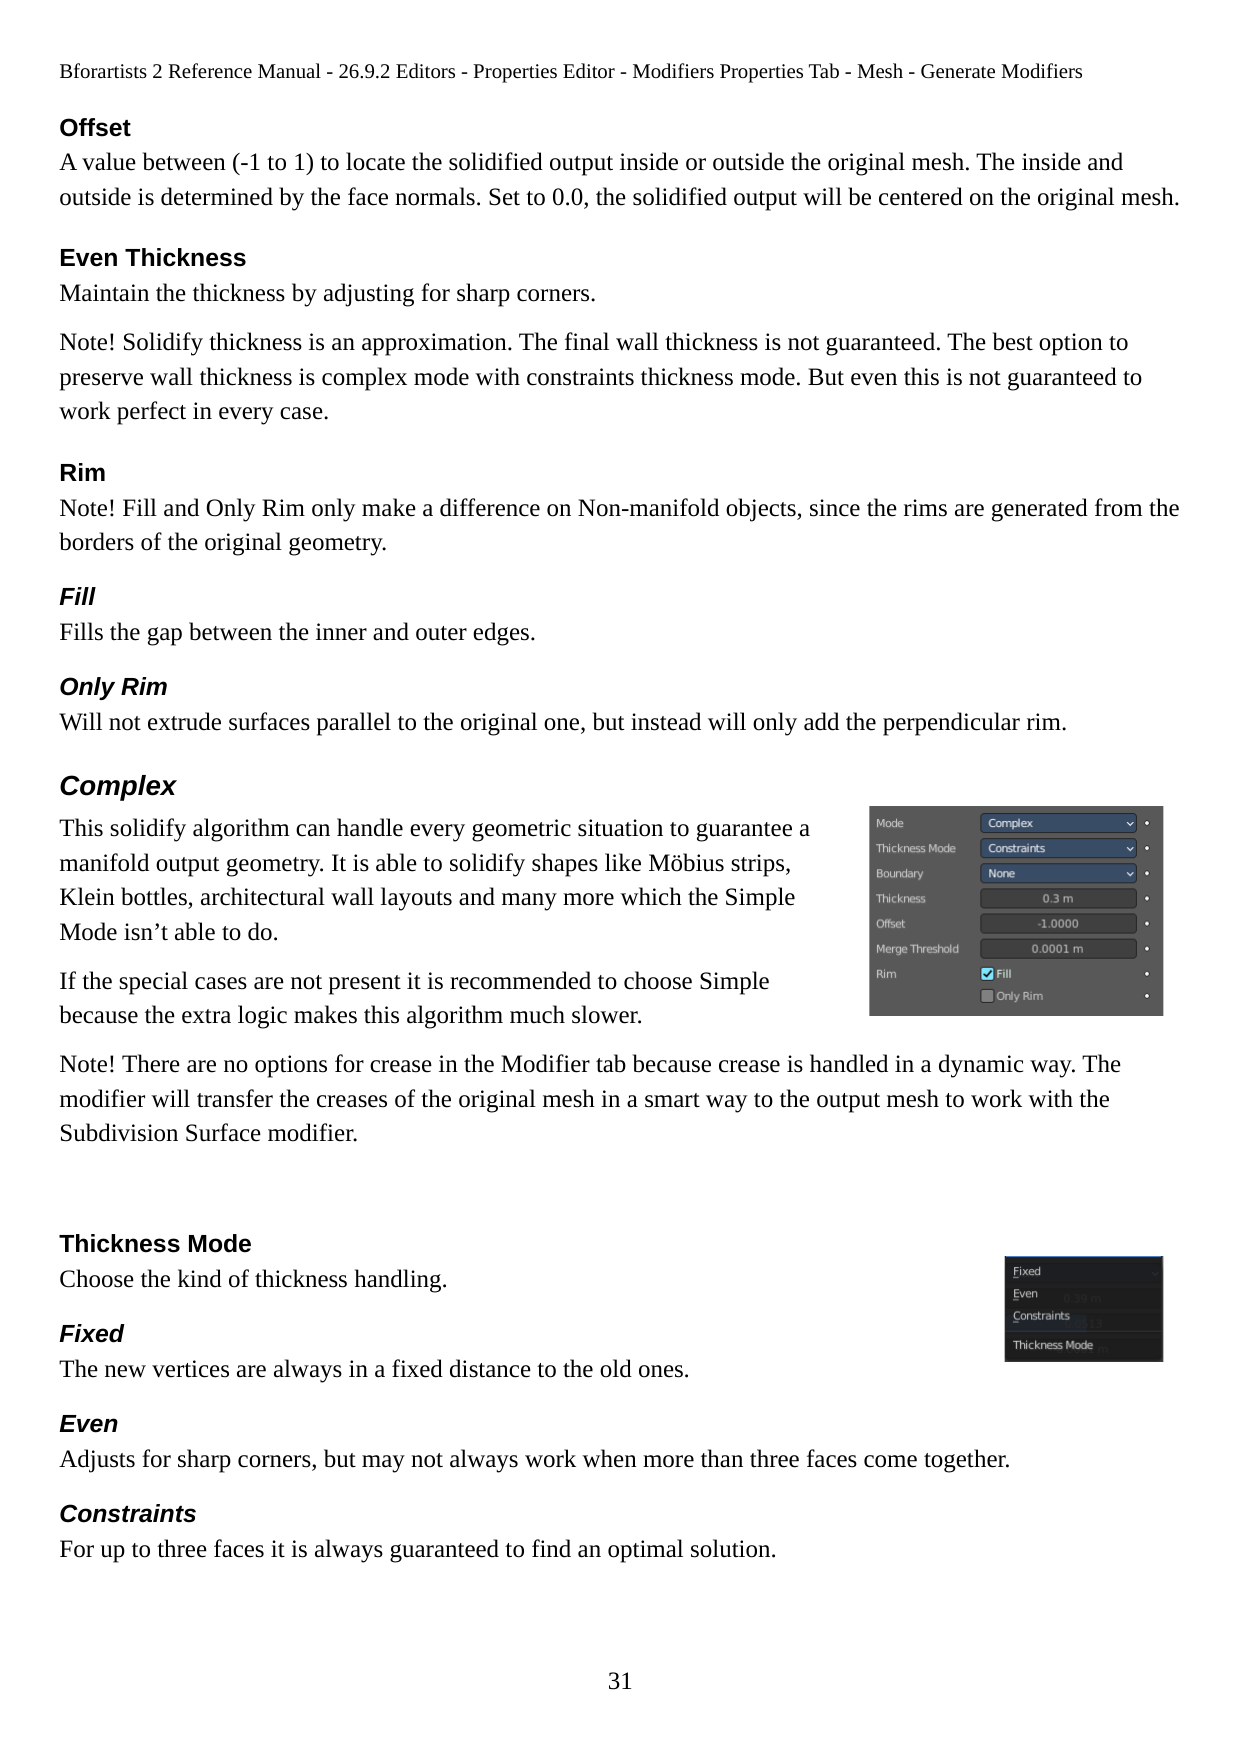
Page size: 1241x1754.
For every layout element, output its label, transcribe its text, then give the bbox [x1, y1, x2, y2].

text Adjusts for sharp corners, but may not always work when more than three faces come together. [59, 1444, 1181, 1473]
subtitle Thickness Mode [59, 1229, 1181, 1257]
text Note! Solidify thickness is an approximation. The final wall thickness is not guaranteed. The best option to preserve wall thickness is complex mode with constraints thickness mode. But even this is not guaranteed to work perfect in every case. [59, 327, 1181, 425]
subtitle Constraints [59, 1499, 1181, 1528]
text Will not extrude surfaces parallel to the original one, but instead will only add the perpendicular rim. [59, 707, 1181, 736]
text Fills the gap between the inner and outer edges. [59, 617, 1181, 646]
text Choose the kind of thickness handling. [59, 1264, 1004, 1292]
subtitle Fill [59, 582, 1181, 611]
text If the special cases are not present it is recommended to choose Simple because the extra logic makes this algorithm much slower. [59, 966, 1181, 1029]
text For up to three faces it is always guaranteed to find an optimal solution. [59, 1534, 1181, 1563]
text Note! Fill and Only Rim only make a difference on Non-manifold objects, since the rims are generated from the borders of the original geometry. [59, 493, 1181, 556]
subtitle Rim [59, 458, 1181, 486]
picture [869, 806, 1164, 1016]
subtitle Only Rim [59, 672, 1181, 701]
subtitle Even Thickness [59, 243, 1181, 272]
picture [1004, 1256, 1164, 1362]
text This solidify algorithm can handle every geometric situation to guarantee a manifold output geometry. It is able to solidify shapes like Möbius strips, Klein bottles, architectural wall layouts and many more which the Simple Mode isn’t able to do. [59, 813, 869, 945]
subtitle [1164, 1319, 1181, 1347]
subtitle Fixed [59, 1319, 1004, 1347]
subtitle Even [59, 1409, 1181, 1438]
text Note! There are no options for crease in the Modifier tab because crease is handled in a dynamic way. The modifier will transfer the creases of the original mesh in a smart way to the output mesh to work with the Subdivision Surface modifier. [59, 1049, 1181, 1147]
text The new vertices are always in a fixed distance to the old ones. [59, 1354, 1181, 1382]
text A value between (-1 to 1) to locate the solidified output inside or outside the original mesh. The inside and outside is determined by the face normals. Set to 0.0, the solidified output will be centered on the original mesh. [59, 147, 1181, 211]
subtitle Complex [59, 769, 1181, 801]
subtitle Offset [59, 113, 1181, 141]
text Maintain the thickness by adjusting for sharp corners. [59, 278, 1181, 307]
